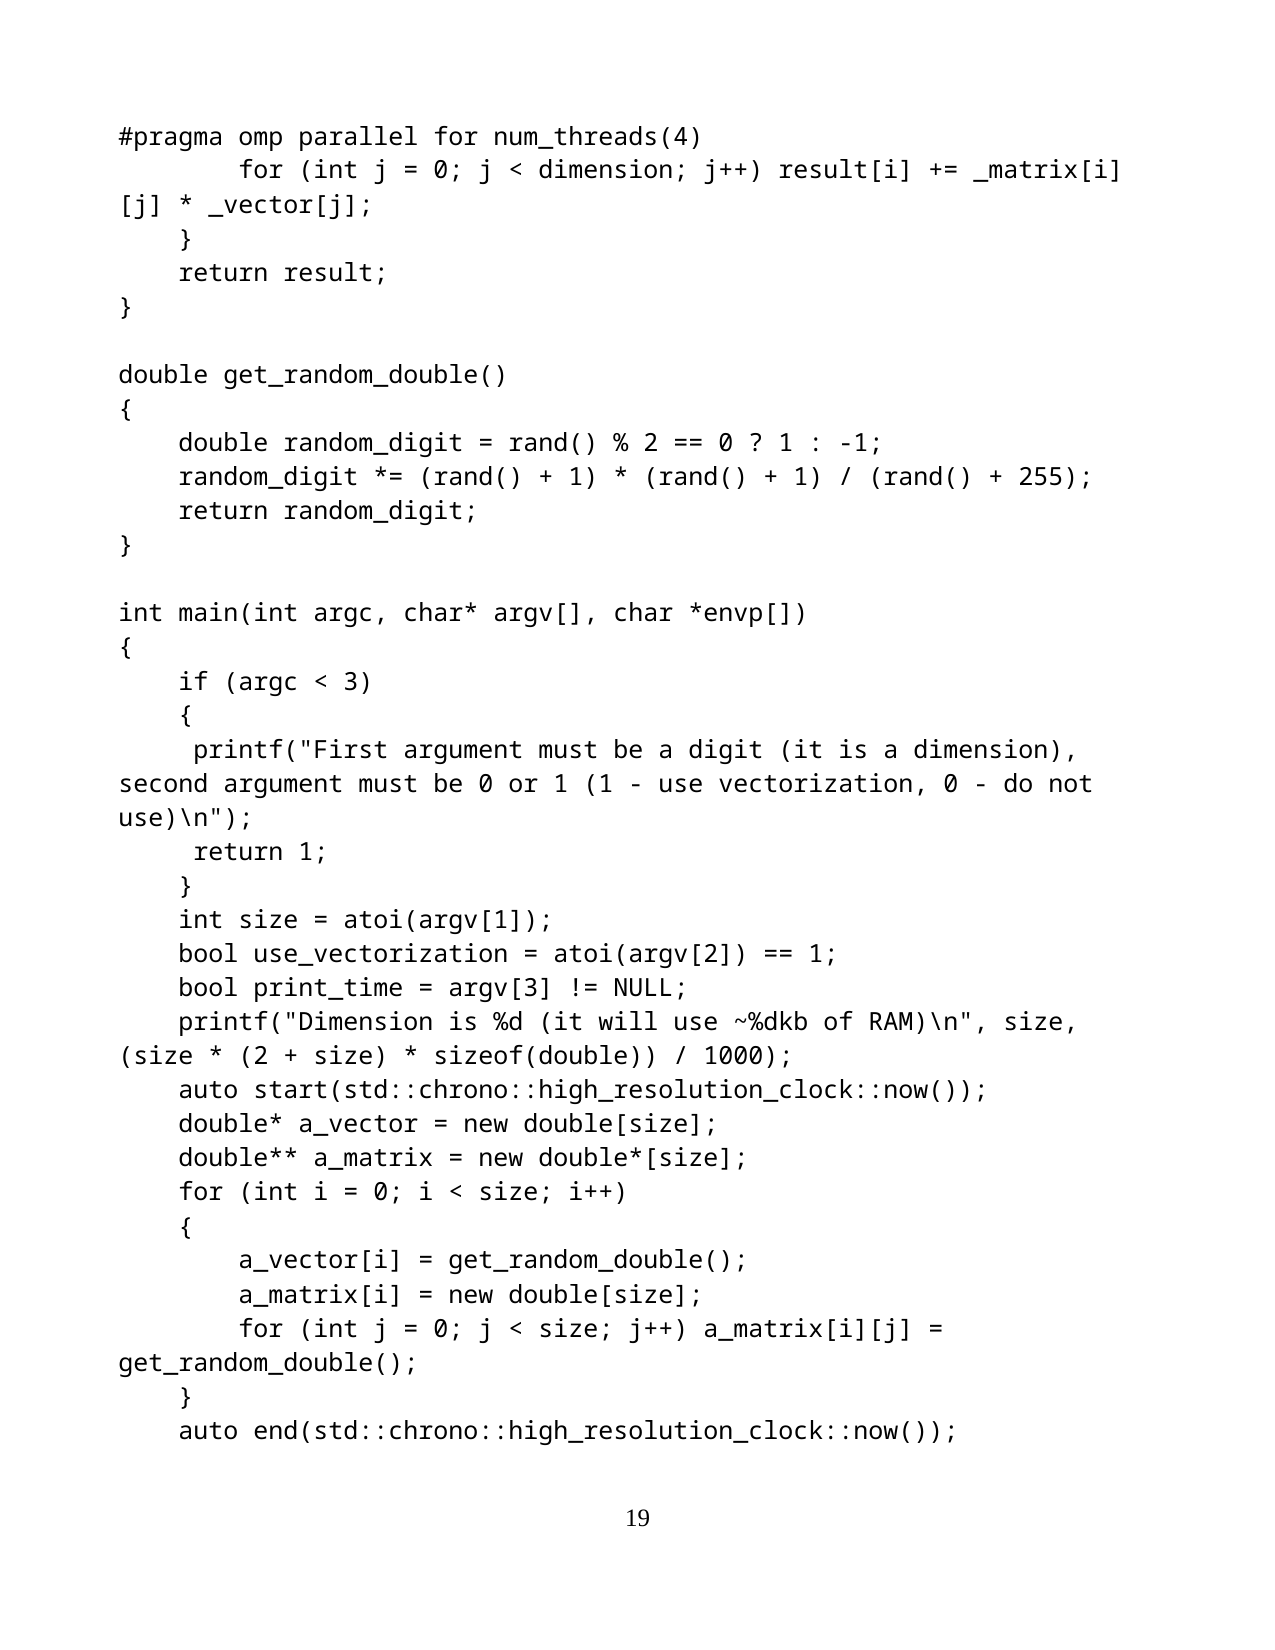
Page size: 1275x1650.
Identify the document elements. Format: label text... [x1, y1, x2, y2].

text { [118, 629, 1157, 663]
text double** a_matrix = new double*[size]; [118, 1140, 1157, 1174]
text { [118, 697, 1157, 731]
text } [118, 288, 1157, 322]
text for (int i = 0; i < size; i++) [118, 1174, 1157, 1208]
text random_digit *= (rand() + 1) * (rand() + 1) / (rand() + 255); [118, 459, 1157, 493]
text if (argc < 3) [118, 663, 1157, 697]
text printf("Dimension is %d (it will use ~%dkb of RAM)\n", size, (size * (2 + size) * sizeof(double)) / 1000); [118, 1004, 1157, 1072]
text bool print_time = argv[3] != NULL; [118, 970, 1157, 1004]
text auto end(std::chrono::high_resolution_clock::now()); [118, 1412, 1157, 1447]
text return 1; [118, 833, 1157, 867]
text bool use_vectorization = atoi(argv[2]) == 1; [118, 936, 1157, 970]
text { [118, 391, 1157, 425]
text auto start(std::chrono::high_resolution_clock::now()); [118, 1072, 1157, 1106]
text printf("First argument must be a digit (it is a dimension), second argument must be 0 or 1 (1 - use vectorization, 0 - do not use)\n"); [118, 731, 1157, 833]
text } [118, 527, 1157, 561]
text { [118, 1208, 1157, 1242]
text double random_digit = rand() % 2 == 0 ? 1 : -1; [118, 425, 1157, 459]
text int main(int argc, char* argv[], char *envp[]) [118, 595, 1157, 629]
text for (int j = 0; j < dimension; j++) result[i] += _matrix[i][j] * _vector[j]; [118, 152, 1157, 220]
text return result; [118, 254, 1157, 288]
text a_vector[i] = get_random_double(); [118, 1242, 1157, 1276]
text double* a_vector = new double[size]; [118, 1106, 1157, 1140]
text a_matrix[i] = new double[size]; [118, 1276, 1157, 1310]
text #pragma omp parallel for num_threads(4) [118, 118, 1157, 152]
text int size = atoi(argv[1]); [118, 902, 1157, 936]
text } [118, 1378, 1157, 1412]
text for (int j = 0; j < size; j++) a_matrix[i][j] = get_random_double(); [118, 1310, 1157, 1378]
text return random_digit; [118, 493, 1157, 527]
text } [118, 220, 1157, 254]
text double get_random_double() [118, 357, 1157, 391]
text } [118, 867, 1157, 902]
